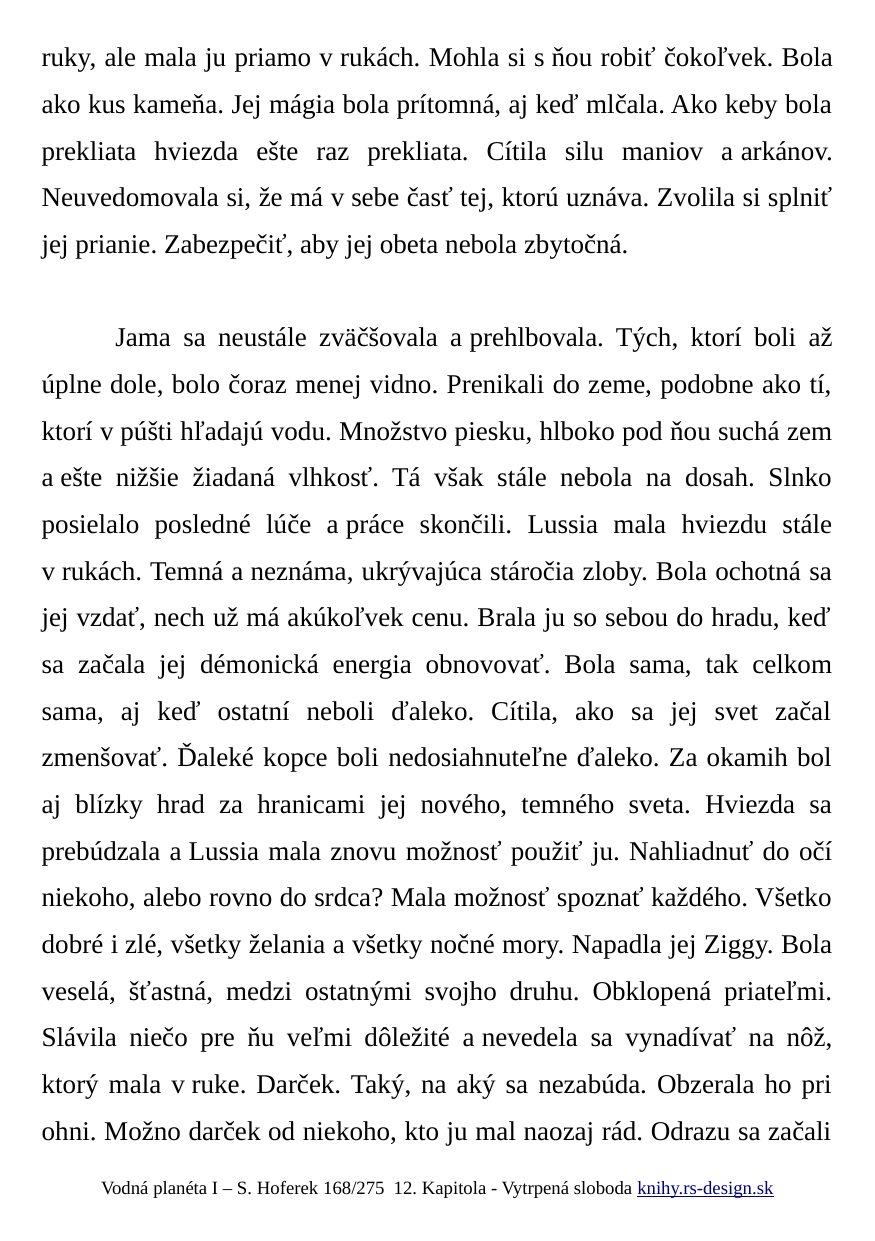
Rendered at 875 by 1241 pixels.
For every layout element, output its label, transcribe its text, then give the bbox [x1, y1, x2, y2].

text Jama sa neustále zväčšovala a prehlbovala. Tých, ktorí boli až úplne dole, bolo čoraz menej vidno. Prenikali do zeme, podobne ako tí, ktorí v púšti hľadajú vodu. Množstvo piesku, hlboko pod ňou suchá zem a ešte nižšie žiadaná vlhkosť. Tá však stále nebola na dosah. Slnko posielalo posledné lúče a práce skončili. Lussia mala hviezdu stále v rukách. Temná a neznáma, ukrývajúca stáročia zloby. Bola ochotná sa jej vzdať, nech už má akúkoľvek cenu. Brala ju so sebou do hradu, keď sa začala jej démonická energia obnovovať. Bola sama, tak celkom sama, aj keď ostatní neboli ďaleko. Cítila, ako sa jej svet začal zmenšovať. Ďaleké kopce boli nedosiahnuteľne ďaleko. Za okamih bol aj blízky hrad za hranicami jej nového, temného sveta. Hviezda sa prebúdzala a Lussia mala znovu možnosť použiť ju. Nahliadnuť do očí niekoho, alebo rovno do srdca? Mala možnosť spoznať každého. Všetko dobré i zlé, všetky želania a všetky nočné mory. Napadla jej Ziggy. Bola veselá, šťastná, medzi ostatnými svojho druhu. Obklopená priateľmi. Slávila niečo pre ňu veľmi dôležité a nevedela sa vynadívať na nôž, ktorý mala v ruke. Darček. Taký, na aký sa nezabúda. Obzerala ho pri ohni. Možno darček od niekoho, kto ju mal naozaj rád. Odrazu sa začali [41, 321, 833, 1146]
text ruky, ale mala ju priamo v rukách. Mohla si s ňou robiť čokoľvek. Bola ako kus kameňa. Jej mágia bola prítomná, aj keď mlčala. Ako keby bola prekliata hviezda ešte raz prekliata. Cítila silu maniov a arkánov. Neuvedomovala si, že má v sebe časť tej, ktorú uznáva. Zvolila si splniť jej prianie. Zabezpečiť, aby jej obeta nebola zbytočná. [41, 41, 833, 259]
